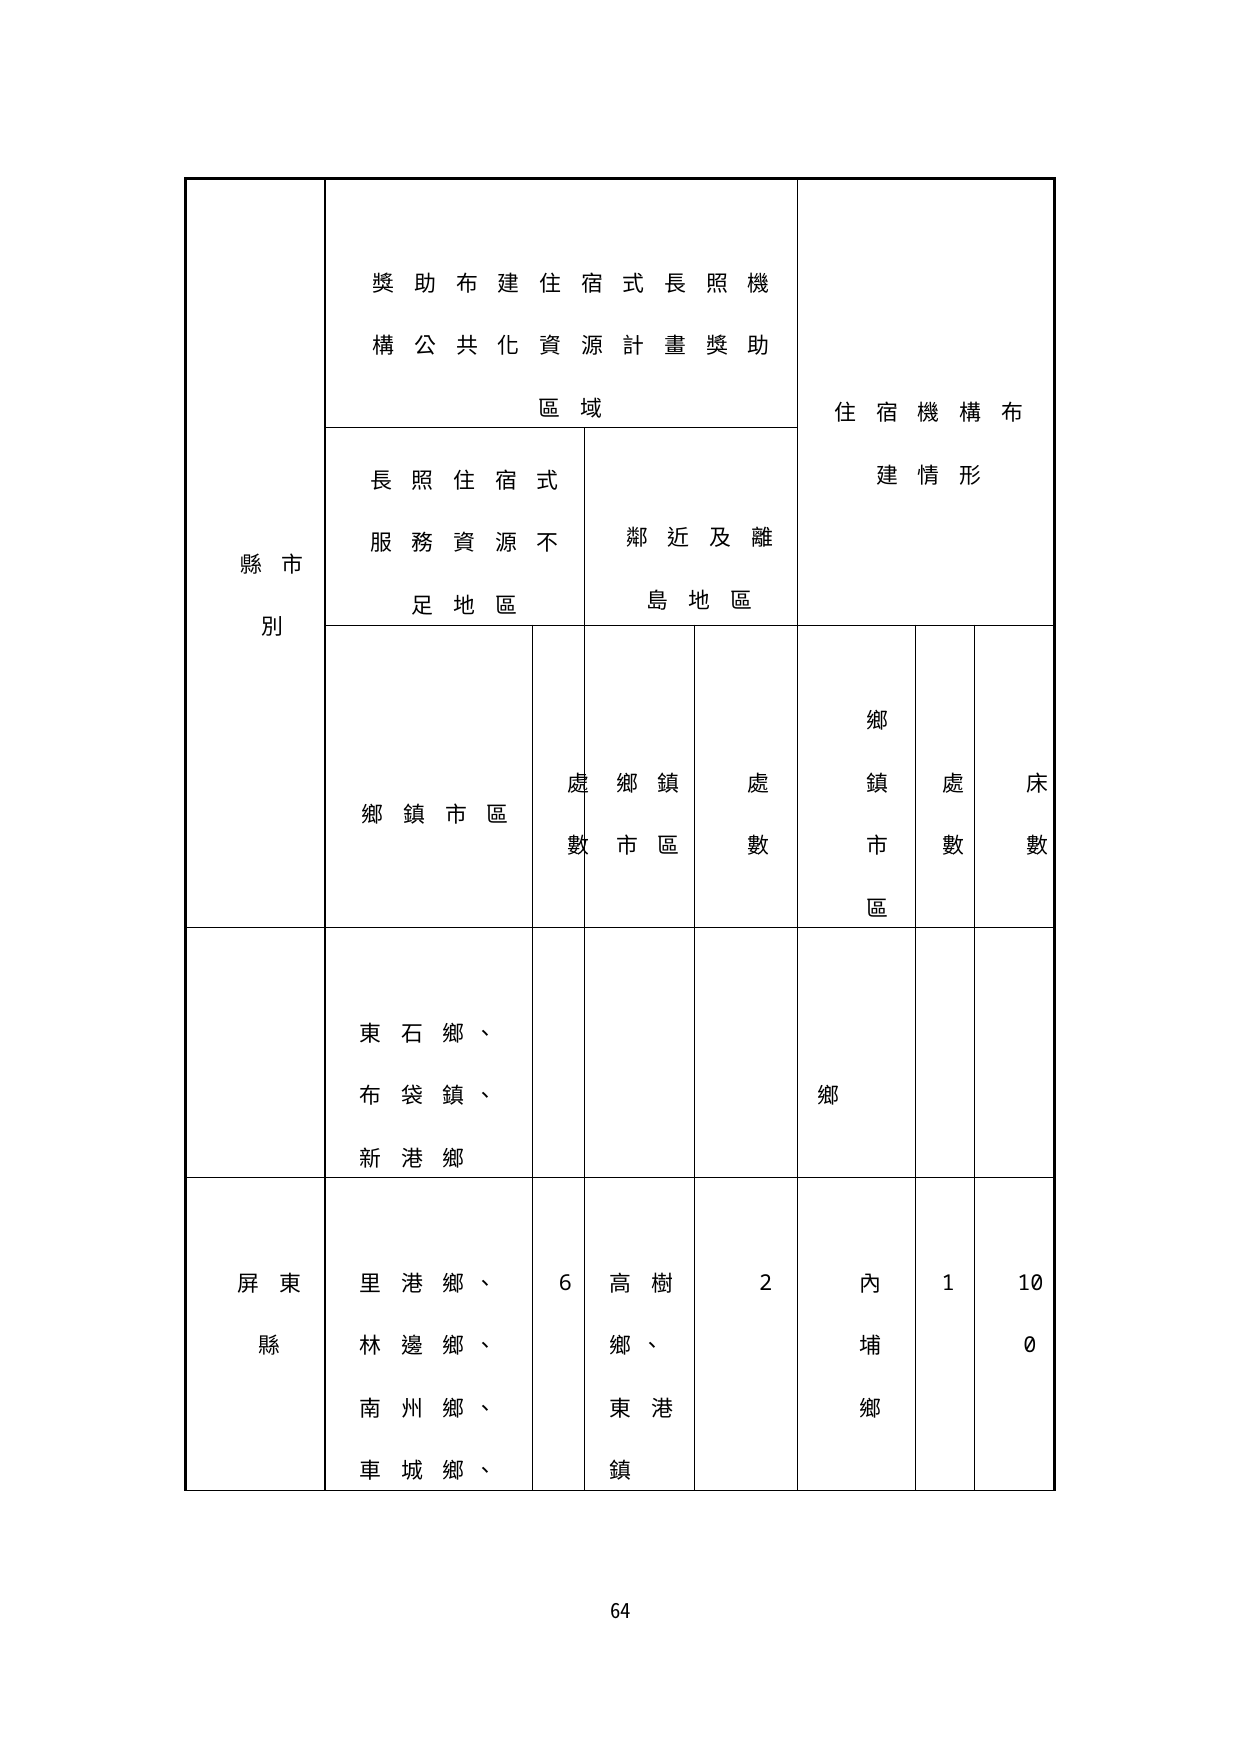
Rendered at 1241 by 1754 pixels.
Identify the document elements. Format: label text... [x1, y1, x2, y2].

table_cell 1 [916, 1178, 974, 1490]
table_cell [187, 928, 324, 1177]
table_cell [533, 928, 584, 1177]
table_cell 處數 [916, 626, 974, 927]
table_cell 床數 [975, 626, 1053, 927]
table_cell [975, 928, 1053, 1177]
table_header 住宿機構布建情形 [798, 180, 1053, 624]
table_cell [916, 928, 974, 1177]
table_cell 屏東縣 [187, 1178, 324, 1490]
table_header 獎助布建住宿式長照機構公共化資源計畫獎助區域 [326, 180, 797, 427]
table_cell 處數 [695, 626, 797, 927]
table_cell 鄉鎮市區 [798, 626, 915, 927]
table_cell 內埔鄉 [798, 1178, 915, 1490]
table_cell 處數 [533, 626, 584, 927]
table_cell 鄉鎮市區 [585, 626, 694, 927]
table_cell [585, 928, 694, 1177]
table_header 縣市別 [187, 180, 324, 927]
table_cell 東石鄉、布袋鎮、新港鄉 [326, 928, 532, 1177]
table_cell 6 [533, 1178, 584, 1490]
table_cell 鄉 [798, 928, 915, 1177]
table_cell 里港鄉、林邊鄉、南州鄉、車城鄉、 [326, 1178, 532, 1490]
table_cell 高樹鄉、東港鎮 [585, 1178, 694, 1490]
table_cell 鄰近及離島地區 [585, 428, 797, 624]
table_cell [695, 928, 797, 1177]
table_cell 長照住宿式服務資源不足地區 [326, 428, 584, 624]
table_cell 2 [695, 1178, 797, 1490]
table_cell 100 [975, 1178, 1053, 1490]
table_cell 鄉鎮市區 [326, 626, 532, 927]
